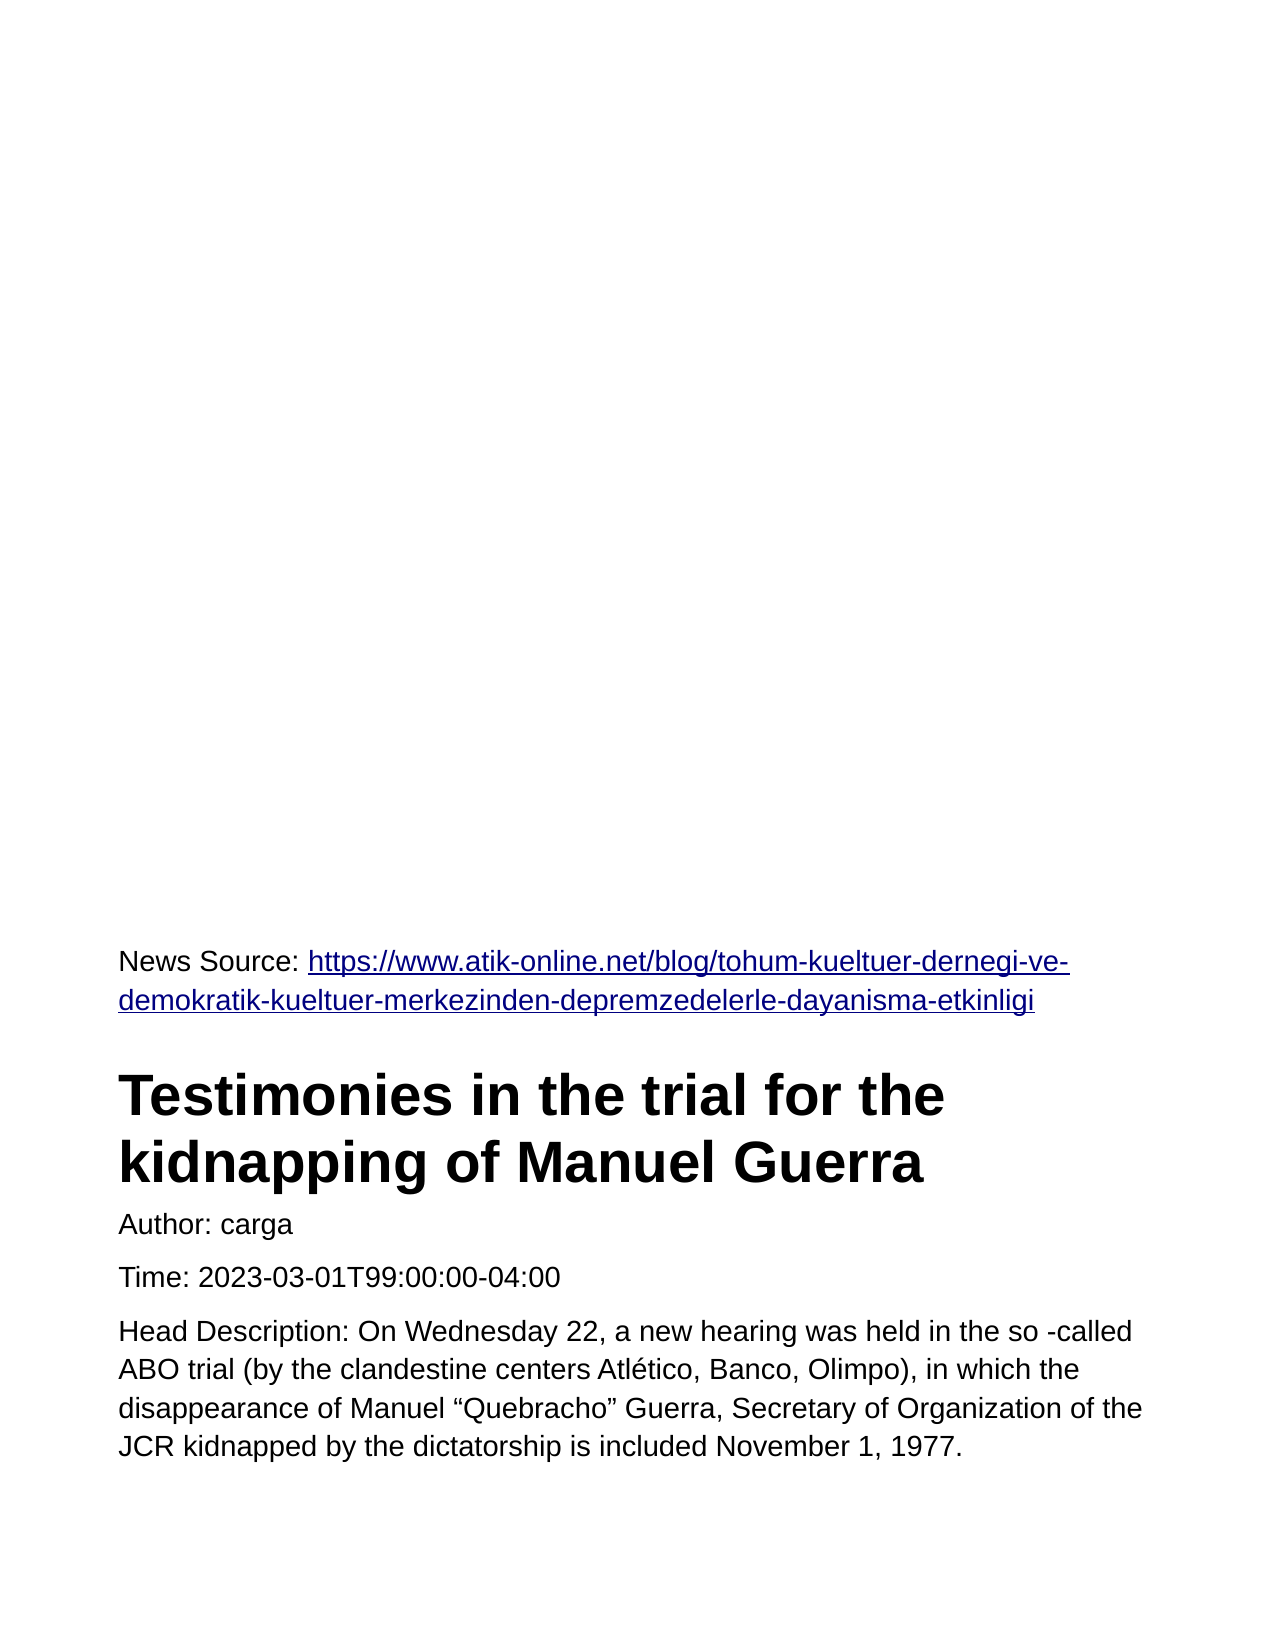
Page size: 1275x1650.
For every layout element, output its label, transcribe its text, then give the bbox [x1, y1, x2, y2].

text Author: carga [118, 1207, 1157, 1241]
text News Source: https://www.atik-online.net/blog/tohum-kueltuer-dernegi-ve-demokratik-kueltuer-merkezinden-depremzedelerle-dayanisma-etkinligi [118, 944, 1157, 1016]
text Head Description: On Wednesday 22, a new hearing was held in the so -called ABO trial (by the clandestine centers Atlético, Banco, Olimpo), in which the disappearance of Manuel “Quebracho” Guerra, Secretary of Organization of the JCR kidnapped by the dictatorship is included November 1, 1977. [118, 1313, 1157, 1463]
subtitle Testimonies in the trial for the kidnapping of Manuel Guerra [118, 1061, 1157, 1195]
text Time: 2023-03-01T99:00:00-04:00 [118, 1260, 1157, 1294]
